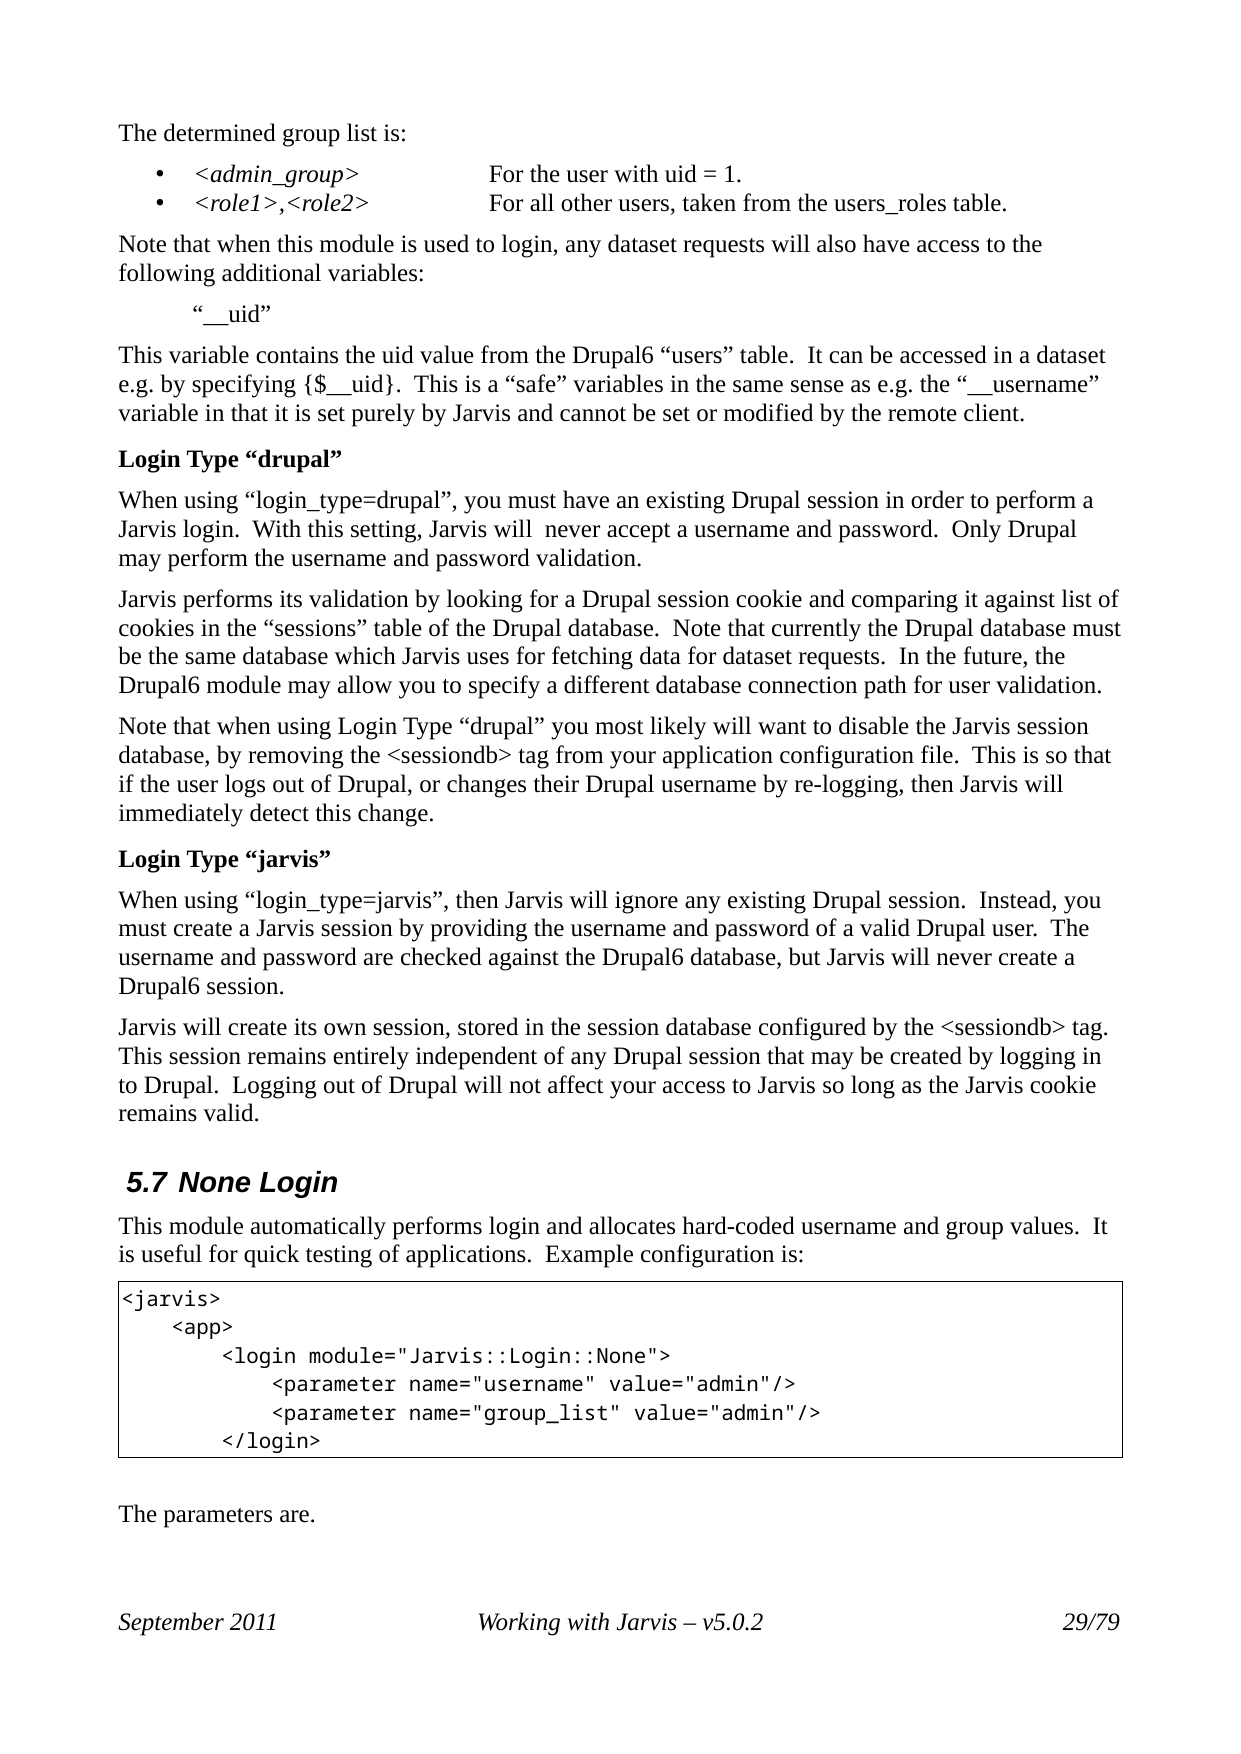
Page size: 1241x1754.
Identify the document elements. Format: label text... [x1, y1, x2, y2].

text Note that when this module is used to login, any dataset requests will also have access to the following additional variables: [118, 229, 1122, 287]
text This variable contains the uid value from the Drupal6 “users” table. It can be accessed in a dataset e.g. by specifying {$__uid}. This is a “safe” variables in the same sense as e.g. the “__username” variable in that it is set purely by Jarvis and cannot be set or modified by the remote client. [118, 341, 1122, 427]
text Jarvis performs its validation by looking for a Drupal session cookie and comparing it against list of cookies in the “sessions” table of the Drupal database. Note that currently the Drupal database must be the same database which Jarvis uses for fetching data for dataset requests. In the future, the Drupal6 module may allow you to specify a different database connection path for user validation. [118, 584, 1122, 699]
text <login module="Jarvis::Login::None"> [119, 1338, 1122, 1366]
text <app> [119, 1309, 1122, 1338]
text This module automatically performs login and allocates hard-coded username and group values. It is useful for quick testing of applications. Example configuration is: [118, 1211, 1122, 1268]
text The parameters are. [118, 1499, 1122, 1527]
text The determined group list is: [118, 118, 1122, 147]
text When using “login_type=drupal”, you must have an existing Drupal session in order to perform a Jarvis login. With this setting, Jarvis will never accept a username and password. Only Drupal may perform the username and password validation. [118, 485, 1122, 571]
text Note that when using Login Type “drupal” you most likely will want to disable the Jarvis session database, by removing the <sessiondb> tag from your application configuration file. This is so that if the user logs out of Drupal, or changes their Drupal username by re-logging, then Jarvis will immediately detect this change. [118, 711, 1122, 826]
text <parameter name="group_list" value="admin"/> [119, 1394, 1122, 1423]
list <role1>,<role2> For all other users, taken from the users_roles table. [156, 188, 1122, 217]
subtitle Login Type “drupal” [118, 444, 1122, 473]
text When using “login_type=jarvis”, then Jarvis will ignore any existing Drupal session. Instead, you must create a Jarvis session by providing the username and password of a valid Drupal user. The username and password are checked against the Drupal6 database, but Jarvis will never create a Drupal6 session. [118, 885, 1122, 1000]
text <parameter name="username" value="admin"/> [119, 1366, 1122, 1394]
text <jarvis> [119, 1282, 1122, 1309]
subtitle None Login [118, 1165, 1122, 1198]
text Jarvis will create its own session, stored in the session database configured by the <sessiondb> tag. This session remains entirely independent of any Drupal session that may be created by logging in to Drupal. Logging out of Drupal will not affect your access to Jarvis so long as the Jarvis cookie remains valid. [118, 1012, 1122, 1127]
subtitle Login Type “jarvis” [118, 844, 1122, 872]
text </login> [119, 1423, 1122, 1457]
text “__uid” [118, 299, 1122, 328]
list <admin_group> For the user with uid = 1. [156, 159, 1122, 188]
